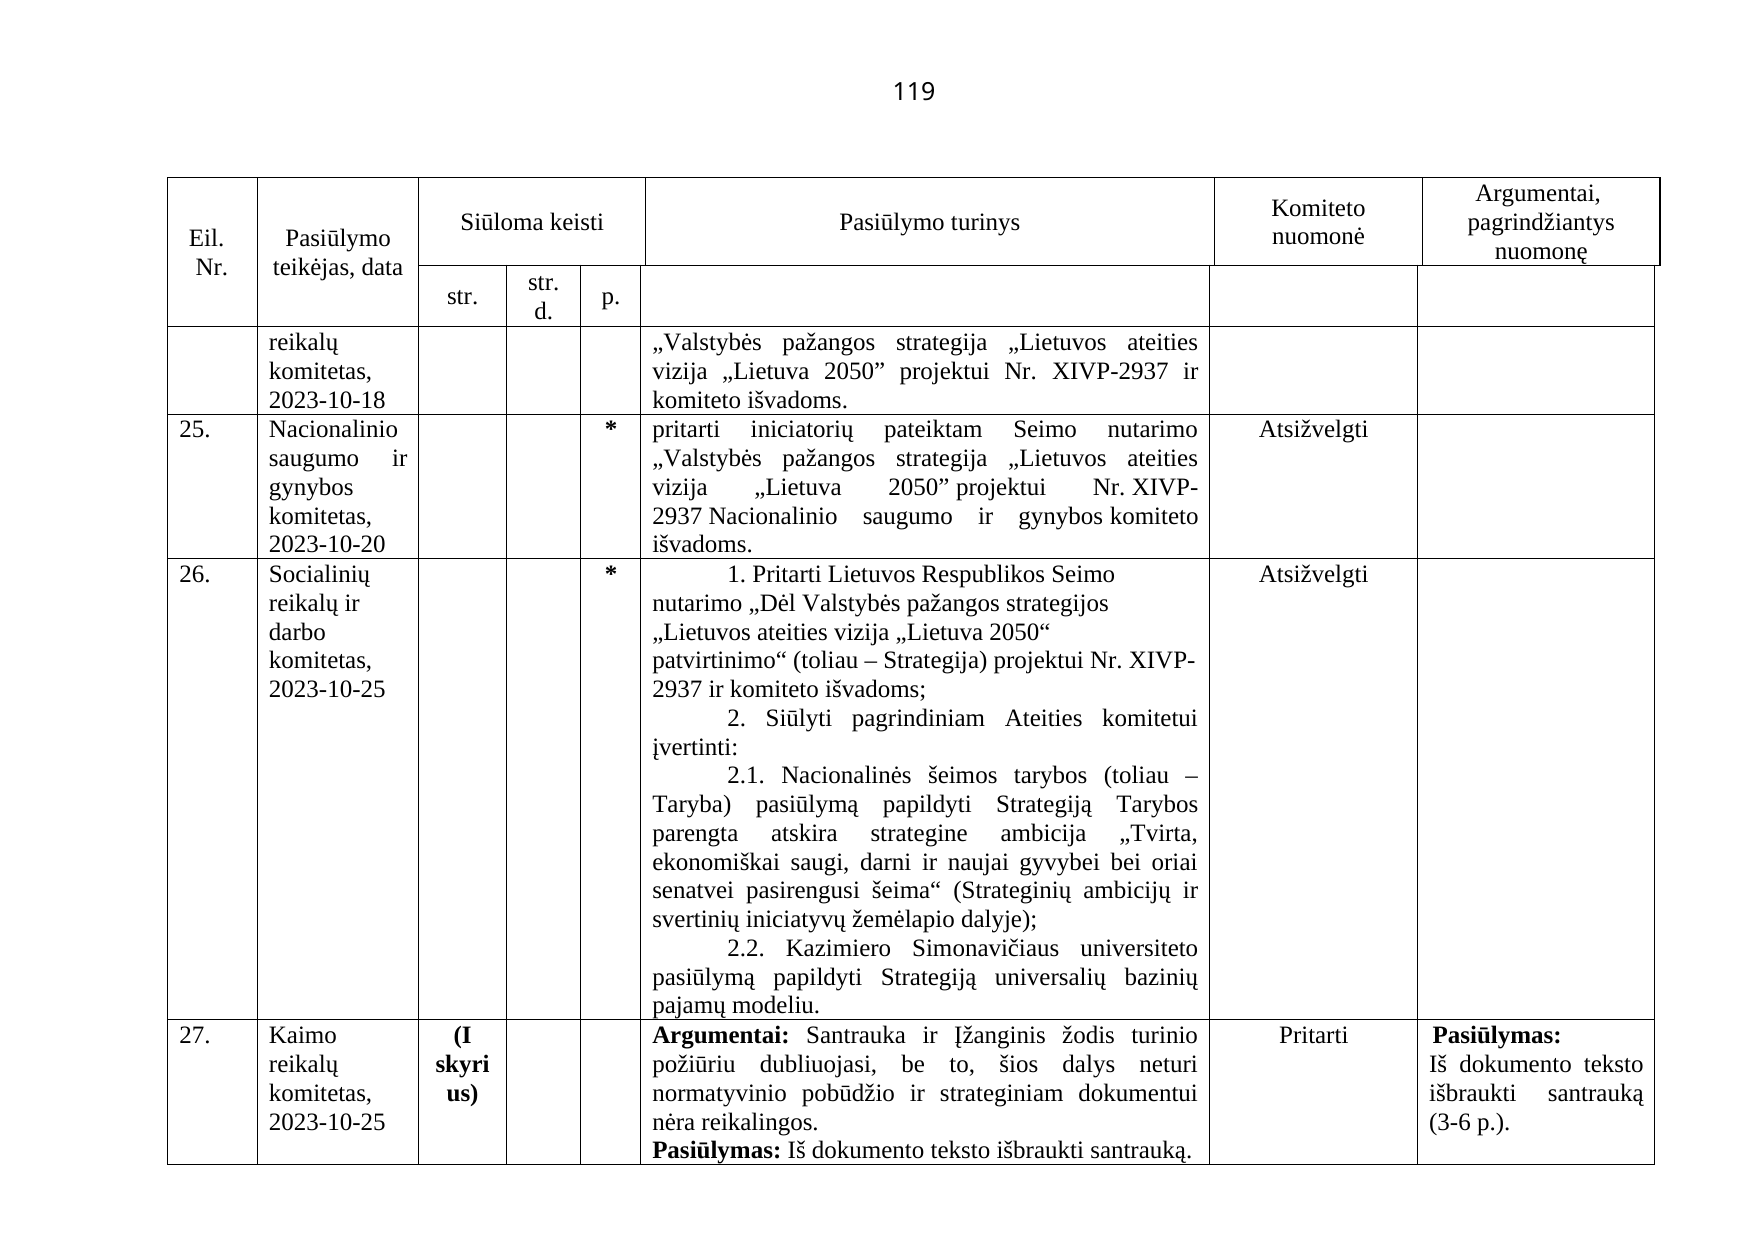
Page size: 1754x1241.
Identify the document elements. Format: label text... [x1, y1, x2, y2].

table_cell [168, 327, 257, 413]
table_cell [1210, 327, 1417, 413]
table_cell 1. Pritarti Lietuvos Respublikos Seimo nutarimo „Dėl Valstybės pažangos strategijos „Lietuvos ateities vizija „Lietuva 2050“ patvirtinimo“ (toliau – Strategija) projektui Nr. XIVP-2937 ir komiteto išvadoms; 2. Siūlyti pagrindiniam Ateities komitetui įvertinti: 2.1. Nacionalinės šeimos tarybos (toliau – Taryba) pasiūlymą papildyti Strategiją Tarybos parengta atskira strategine ambicija „Tvirta, ekonomiškai saugi, darni ir naujai gyvybei bei oriai senatvei pasirengusi šeima“ (Strateginių ambicijų ir svertinių iniciatyvų žemėlapio dalyje); 2.2. Kazimiero Simonavičiaus universiteto pasiūlymą papildyti Strategiją universalių bazinių pajamų modeliu. [641, 559, 1209, 1019]
table_cell Pasiūlymas: Iš dokumento teksto išbraukti santrauką (3-6 p.). [1418, 1020, 1654, 1164]
table_cell [581, 327, 640, 413]
table_header Eil. Nr. [168, 178, 257, 326]
table_cell [641, 266, 1209, 326]
table_header Pasiūlymo turinys [646, 178, 1214, 264]
table_cell * [581, 415, 640, 558]
table_cell Atsižvelgti [1210, 415, 1417, 558]
table_header Argumentai, pagrindžiantys nuomonę [1423, 178, 1659, 264]
table_cell [1418, 415, 1654, 558]
table_cell [1418, 559, 1654, 1019]
table_cell Pritarti [1210, 1020, 1417, 1164]
table_header Pasiūlymo teikėjas, data [258, 178, 418, 326]
table_cell [419, 327, 506, 413]
table_cell (I skyrius) [419, 1020, 506, 1164]
table_cell [507, 1020, 580, 1164]
table_cell [581, 1020, 640, 1164]
table_cell Argumentai: Santrauka ir Įžanginis žodis turinio požiūriu dubliuojasi, be to, šios dalys neturi normatyvinio pobūdžio ir strateginiam dokumentui nėra reikalingos. Pasiūlymas: Iš dokumento teksto išbraukti santrauką. [641, 1020, 1209, 1164]
table_cell „Valstybės pažangos strategija „Lietuvos ateities vizija „Lietuva 2050” projektui Nr. XIVP-2937 ir komiteto išvadoms. [641, 327, 1209, 413]
table_cell 26. [168, 559, 257, 1019]
table_cell str. [419, 266, 506, 326]
table_cell 27. [168, 1020, 257, 1164]
table_cell str. d. [507, 266, 580, 326]
table_cell [419, 415, 506, 558]
table_cell [1655, 558, 1660, 1019]
table_header Siūloma keisti [419, 178, 645, 264]
table_header Komiteto nuomonė [1215, 178, 1422, 264]
table_cell 25. [168, 415, 257, 558]
table_cell [1418, 327, 1654, 413]
table_cell Atsižvelgti [1210, 559, 1417, 1019]
table_cell Kaimo reikalų komitetas, 2023-10-25 [258, 1020, 418, 1164]
table_cell p. [581, 266, 640, 326]
table_cell pritarti iniciatorių pateiktam Seimo nutarimo „Valstybės pažangos strategija „Lietuvos ateities vizija „Lietuva 2050” projektui Nr. XIVP-2937 Nacionalinio saugumo ir gynybos komiteto išvadoms. [641, 415, 1209, 558]
table_cell [507, 327, 580, 413]
table_cell [1655, 266, 1660, 326]
table_cell * [581, 559, 640, 1019]
table_cell Socialinių reikalų ir darbo komitetas, 2023-10-25 [258, 559, 418, 1019]
table_cell [507, 415, 580, 558]
table_cell [1655, 1019, 1660, 1164]
table_cell [419, 559, 506, 1019]
table_cell [1655, 326, 1660, 413]
table_cell [1418, 266, 1654, 326]
table_cell Nacionalinio saugumo ir gynybos komitetas, 2023-10-20 [258, 415, 418, 558]
table_cell reikalų komitetas, 2023-10-18 [258, 327, 418, 413]
table_cell [1210, 266, 1417, 326]
table_cell [1655, 414, 1660, 558]
table_cell [507, 559, 580, 1019]
